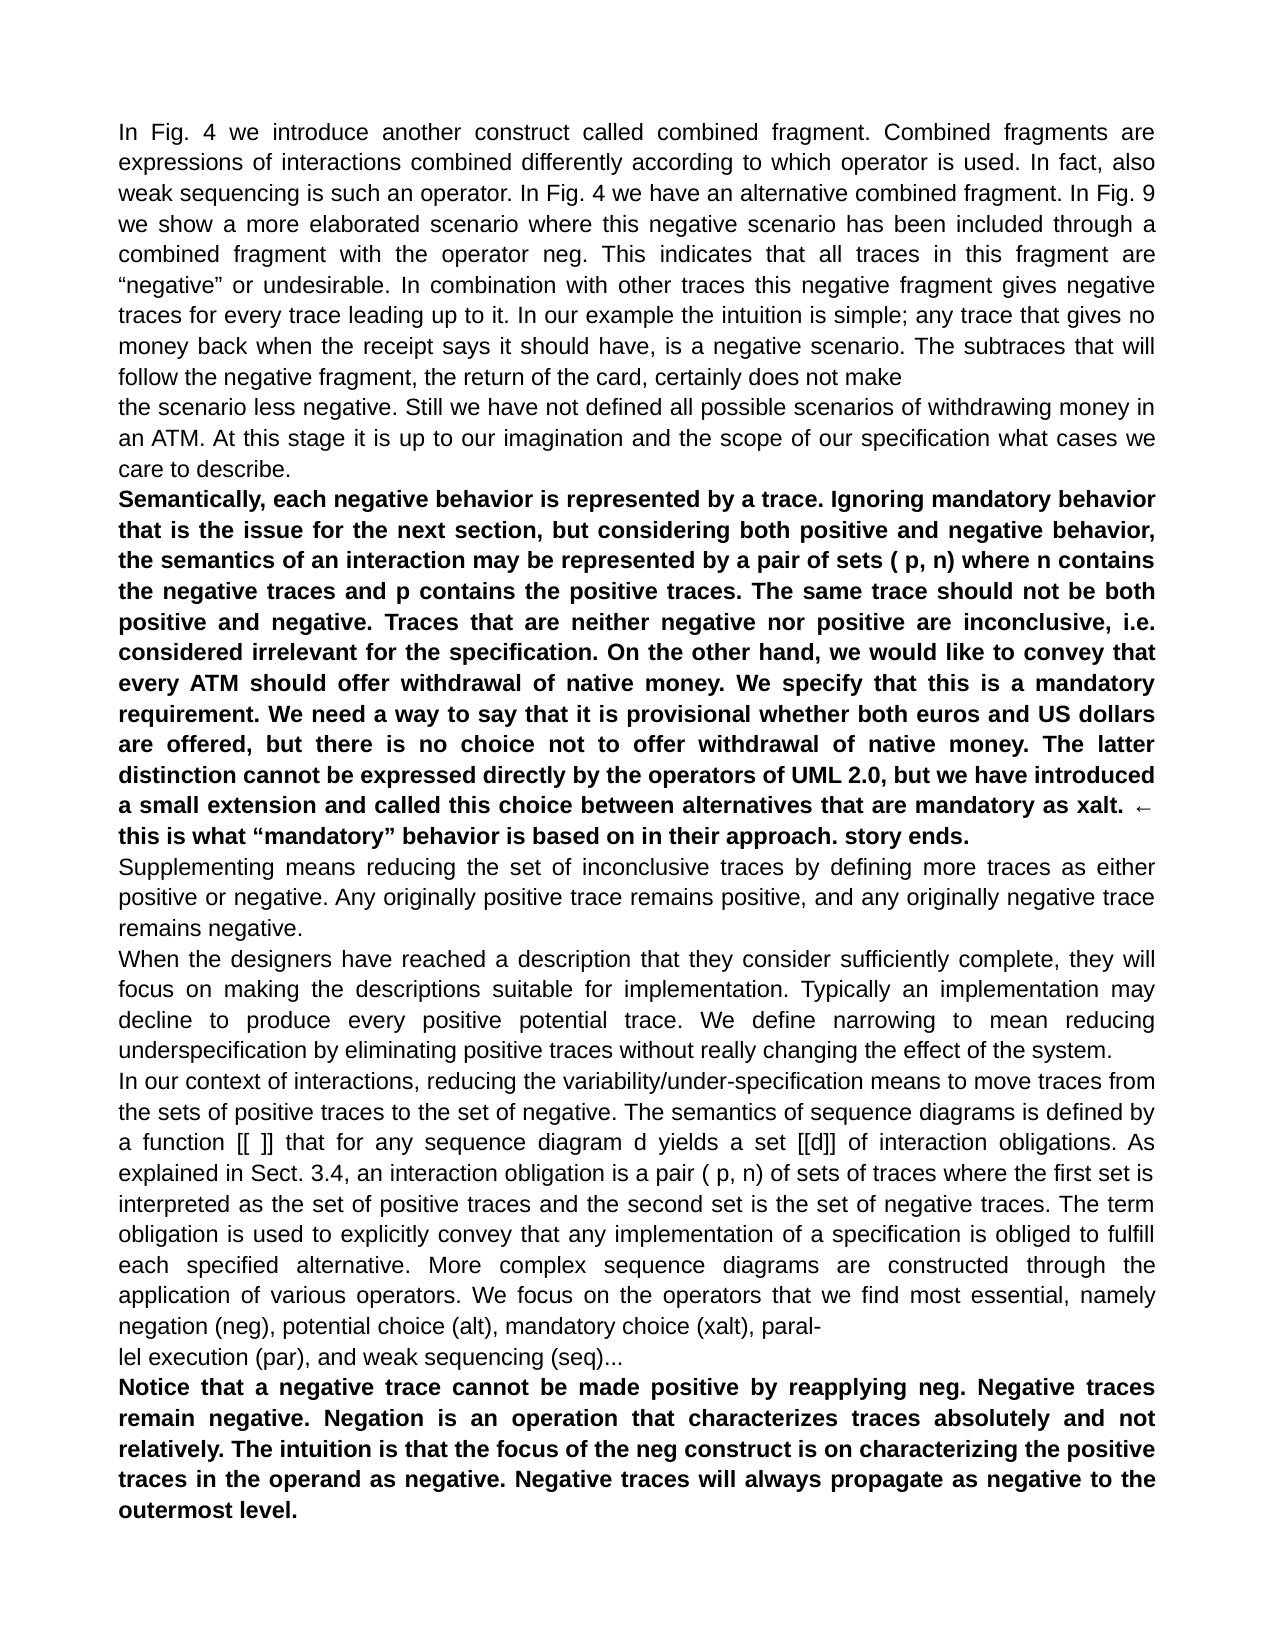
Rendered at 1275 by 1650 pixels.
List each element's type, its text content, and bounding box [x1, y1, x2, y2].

text lel execution (par), and weak sequencing (seq)... [118, 1343, 1157, 1370]
text When the designers have reached a description that they consider sufficiently complete, they will focus on making the descriptions suitable for implementation. Typically an implementation may decline to produce every positive potential trace. We define narrowing to mean reducing underspecification by eliminating positive traces without really changing the effect of the system. [118, 945, 1157, 1064]
text In our context of interactions, reducing the variability/under-specification means to move traces from the sets of positive traces to the set of negative. The semantics of sequence diagrams is defined by a function [[ ]] that for any sequence diagram d yields a set [[d]] of interaction obligations. As explained in Sect. 3.4, an interaction obligation is a pair ( p, n) of sets of traces where the first set is interpreted as the set of positive traces and the second set is the set of negative traces. The term obligation is used to explicitly convey that any implementation of a specification is obliged to fulfill each specified alternative. More complex sequence diagrams are constructed through the application of various operators. We focus on the operators that we find most essential, namely negation (neg), potential choice (alt), mandatory choice (xalt), paral- [118, 1067, 1157, 1339]
text Supplementing means reducing the set of inconclusive traces by defining more traces as either positive or negative. Any originally positive trace remains positive, and any originally negative trace remains negative. [118, 853, 1157, 941]
text In Fig. 4 we introduce another construct called combined fragment. Combined fragments are expressions of interactions combined differently according to which operator is used. In fact, also weak sequencing is such an operator. In Fig. 4 we have an alternative combined fragment. In Fig. 9 we show a more elaborated scenario where this negative scenario has been included through a combined fragment with the operator neg. This indicates that all traces in this fragment are “negative” or undesirable. In combination with other traces this negative fragment gives negative traces for every trace leading up to it. In our example the intuition is simple; any trace that gives no money back when the receipt says it should have, is a negative scenario. The subtraces that will follow the negative fragment, the return of the card, certainly does not make [118, 118, 1157, 390]
text the scenario less negative. Still we have not defined all possible scenarios of withdrawing money in an ATM. At this stage it is up to our imagination and the scope of our specification what cases we care to describe. [118, 394, 1157, 482]
text Notice that a negative trace cannot be made positive by reapplying neg. Negative traces remain negative. Negation is an operation that characterizes traces absolutely and not relatively. The intuition is that the focus of the neg construct is on characterizing the positive traces in the operand as negative. Negative traces will always propagate as negative to the outermost level. [118, 1374, 1157, 1523]
text Semantically, each negative behavior is represented by a trace. Ignoring mandatory behavior that is the issue for the next section, but considering both positive and negative behavior, the semantics of an interaction may be represented by a pair of sets ( p, n) where n contains the negative traces and p contains the positive traces. The same trace should not be both positive and negative. Traces that are neither negative nor positive are inconclusive, i.e. considered irrelevant for the specification. On the other hand, we would like to convey that every ATM should offer withdrawal of native money. We specify that this is a mandatory requirement. We need a way to say that it is provisional whether both euros and US dollars are offered, but there is no choice not to offer withdrawal of native money. The latter distinction cannot be expressed directly by the operators of UML 2.0, but we have introduced a small extension and called this choice between alternatives that are mandatory as xalt. ← this is what “mandatory” behavior is based on in their approach. story ends. [118, 486, 1157, 849]
